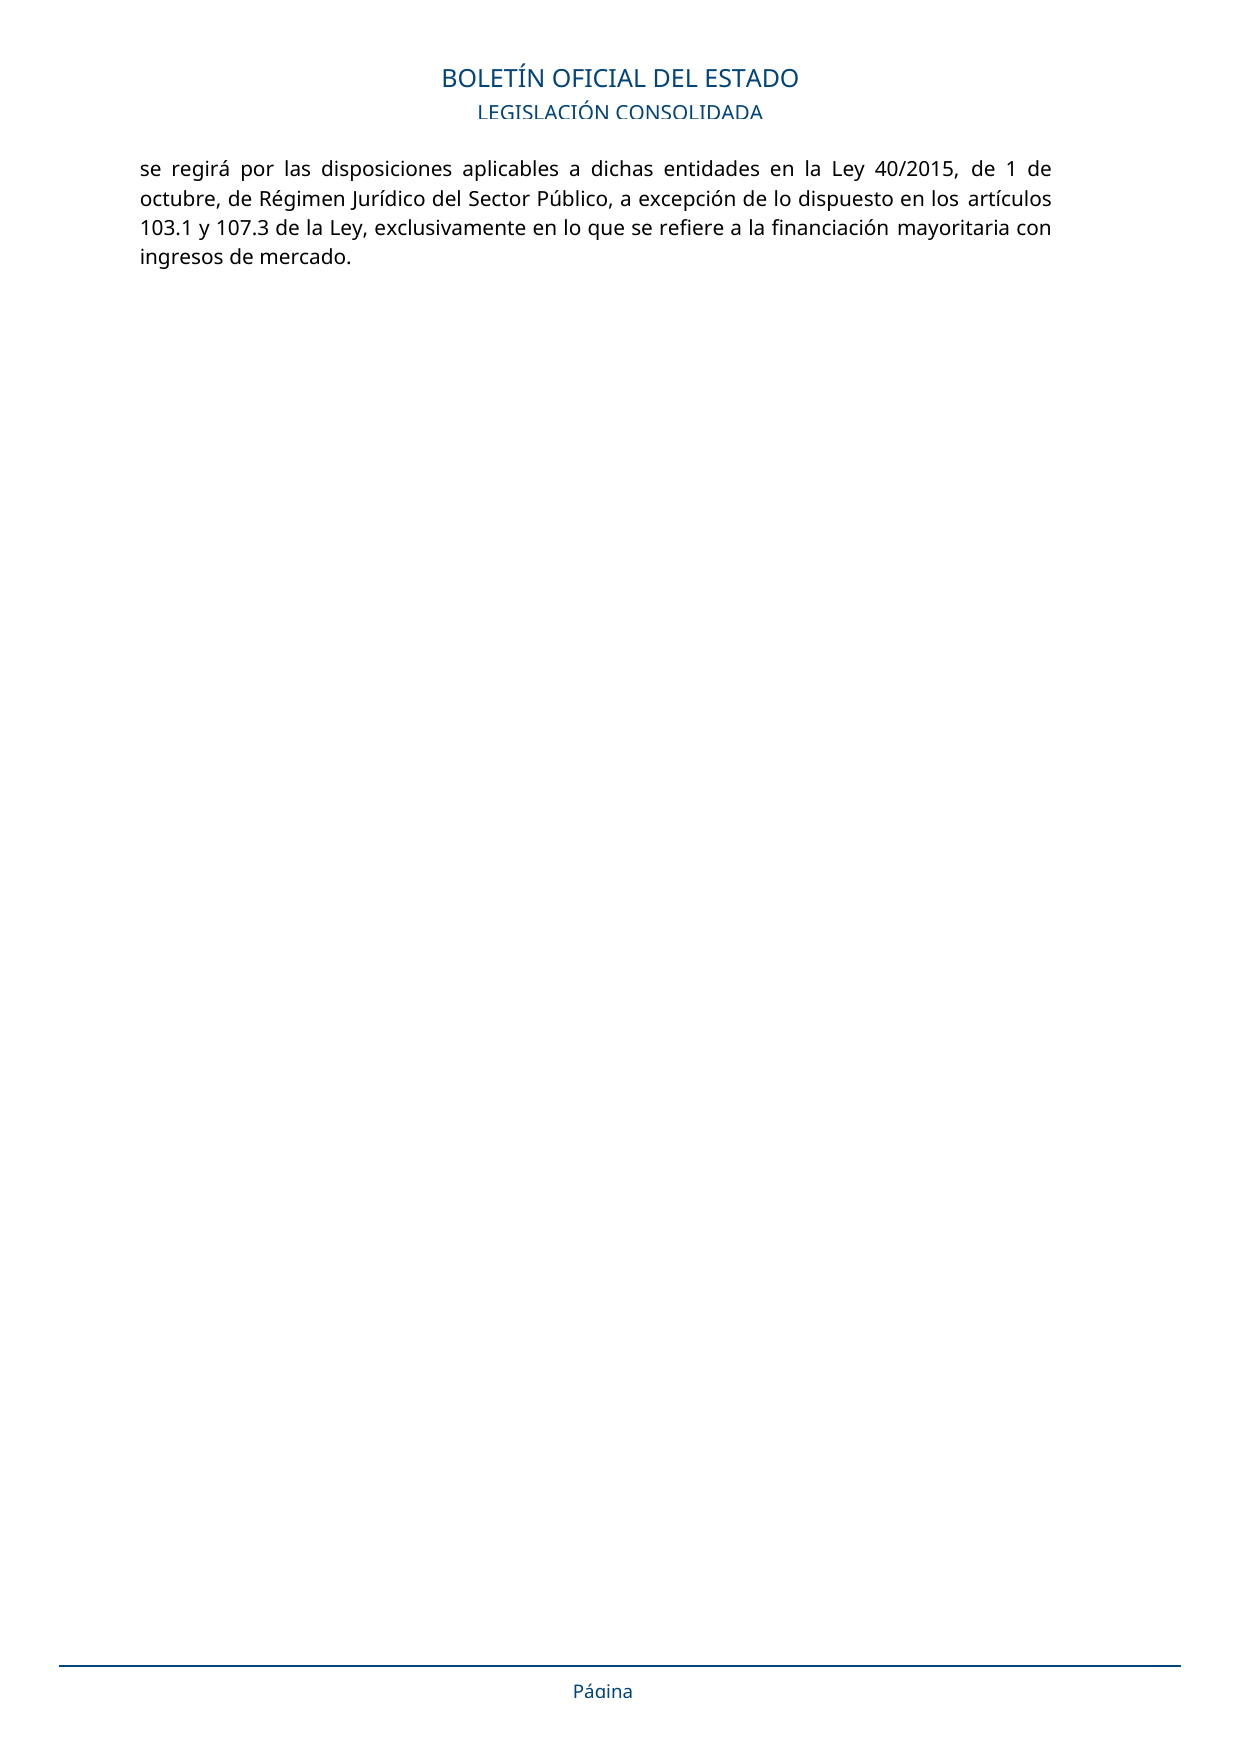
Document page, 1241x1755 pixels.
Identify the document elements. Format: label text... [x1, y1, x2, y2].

text se regirá por las disposiciones aplicables a dichas entidades en la Ley 40/2015, de 1 de octubre, de Régimen Jurídico del Sector Público, a excepción de lo dispuesto en los artículos 103.1 y 107.3 de la Ley, exclusivamente en lo que se refiere a la financiación mayoritaria con ingresos de mercado. [139, 154, 1052, 271]
